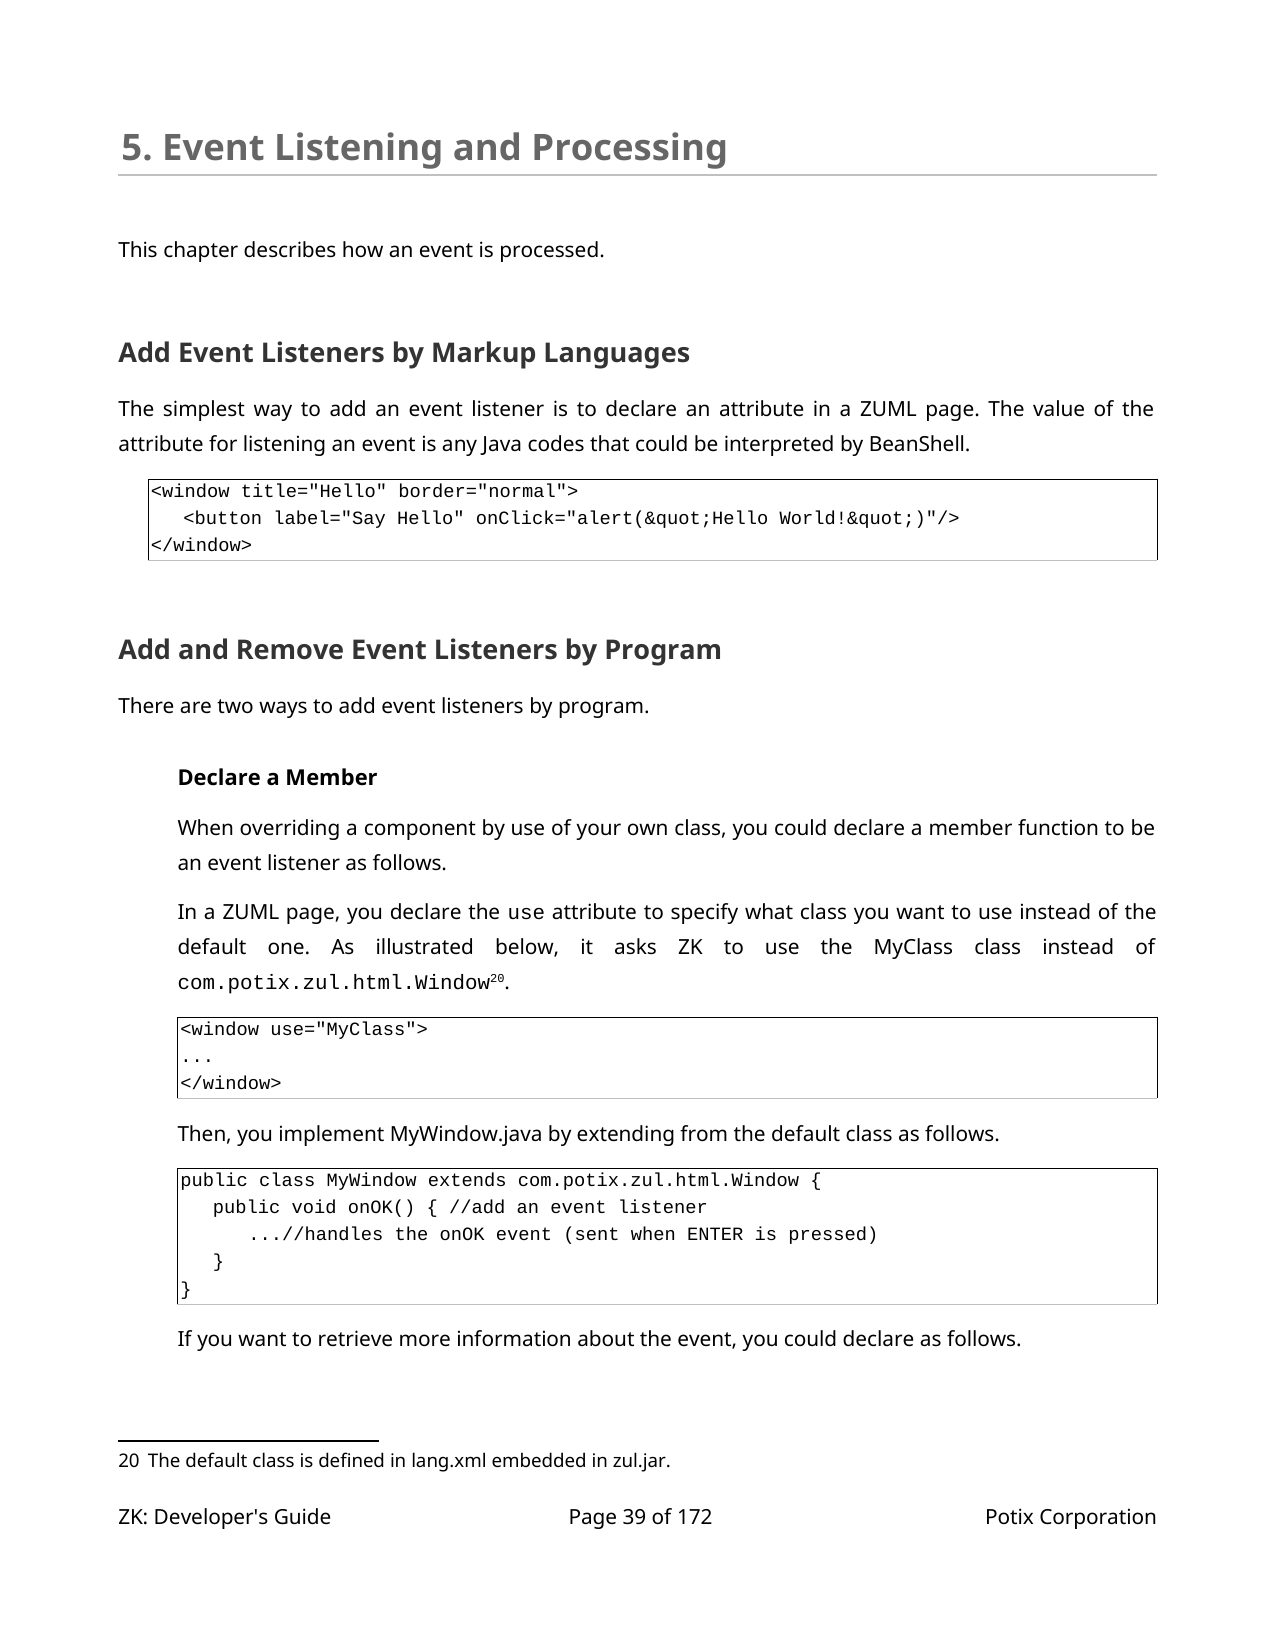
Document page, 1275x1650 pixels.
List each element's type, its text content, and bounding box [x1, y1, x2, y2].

text } [178, 1249, 1157, 1274]
subtitle Add and Remove Event Listeners by Program [118, 631, 1157, 668]
text <button label="Say Hello" onClick="alert(&quot;Hello World!&quot;)"/> [149, 506, 1157, 530]
text </window> [178, 1071, 1157, 1098]
text This chapter describes how an event is processed. [118, 235, 1157, 263]
text </window> [149, 533, 1157, 560]
text public void onOK() { //add an event listener [178, 1195, 1157, 1219]
text The simplest way to add an event listener is to declare an attribute in a ZUML page. The value of the attribute for listening an event is any Java codes that could be interpreted by BeanShell. [118, 394, 1157, 458]
text } [178, 1277, 1157, 1304]
text In a ZUML page, you declare the use attribute to specify what class you want to use instead of the default one. As illustrated below, it asks ZK to use the MyClass class instead of com.potix.zul.html.Window. [177, 897, 1157, 996]
subtitle 5. Event Listening and Processing [118, 118, 1157, 174]
text If you want to retrieve more information about the event, you could declare as follows. [177, 1324, 1157, 1353]
subtitle Add Event Listeners by Markup Languages [118, 334, 1157, 371]
text There are two ways to add event listeners by program. [118, 691, 1157, 719]
text <window use="MyClass"> [178, 1018, 1157, 1041]
text <window title="Hello" border="normal"> [149, 480, 1157, 503]
text ... [178, 1044, 1157, 1068]
text When overriding a component by use of your own class, you could declare a member function to be an event listener as follows. [177, 813, 1157, 876]
text ...//handles the onOK event (sent when ENTER is pressed) [178, 1222, 1157, 1246]
text Then, you implement MyWindow.java by extending from the default class as follows. [177, 1119, 1157, 1147]
text The default class is defined in lang.xml embedded in zul.jar. [118, 1447, 1157, 1473]
subtitle Declare a Member [177, 762, 1157, 792]
text public class MyWindow extends com.potix.zul.html.Window { [178, 1169, 1157, 1192]
